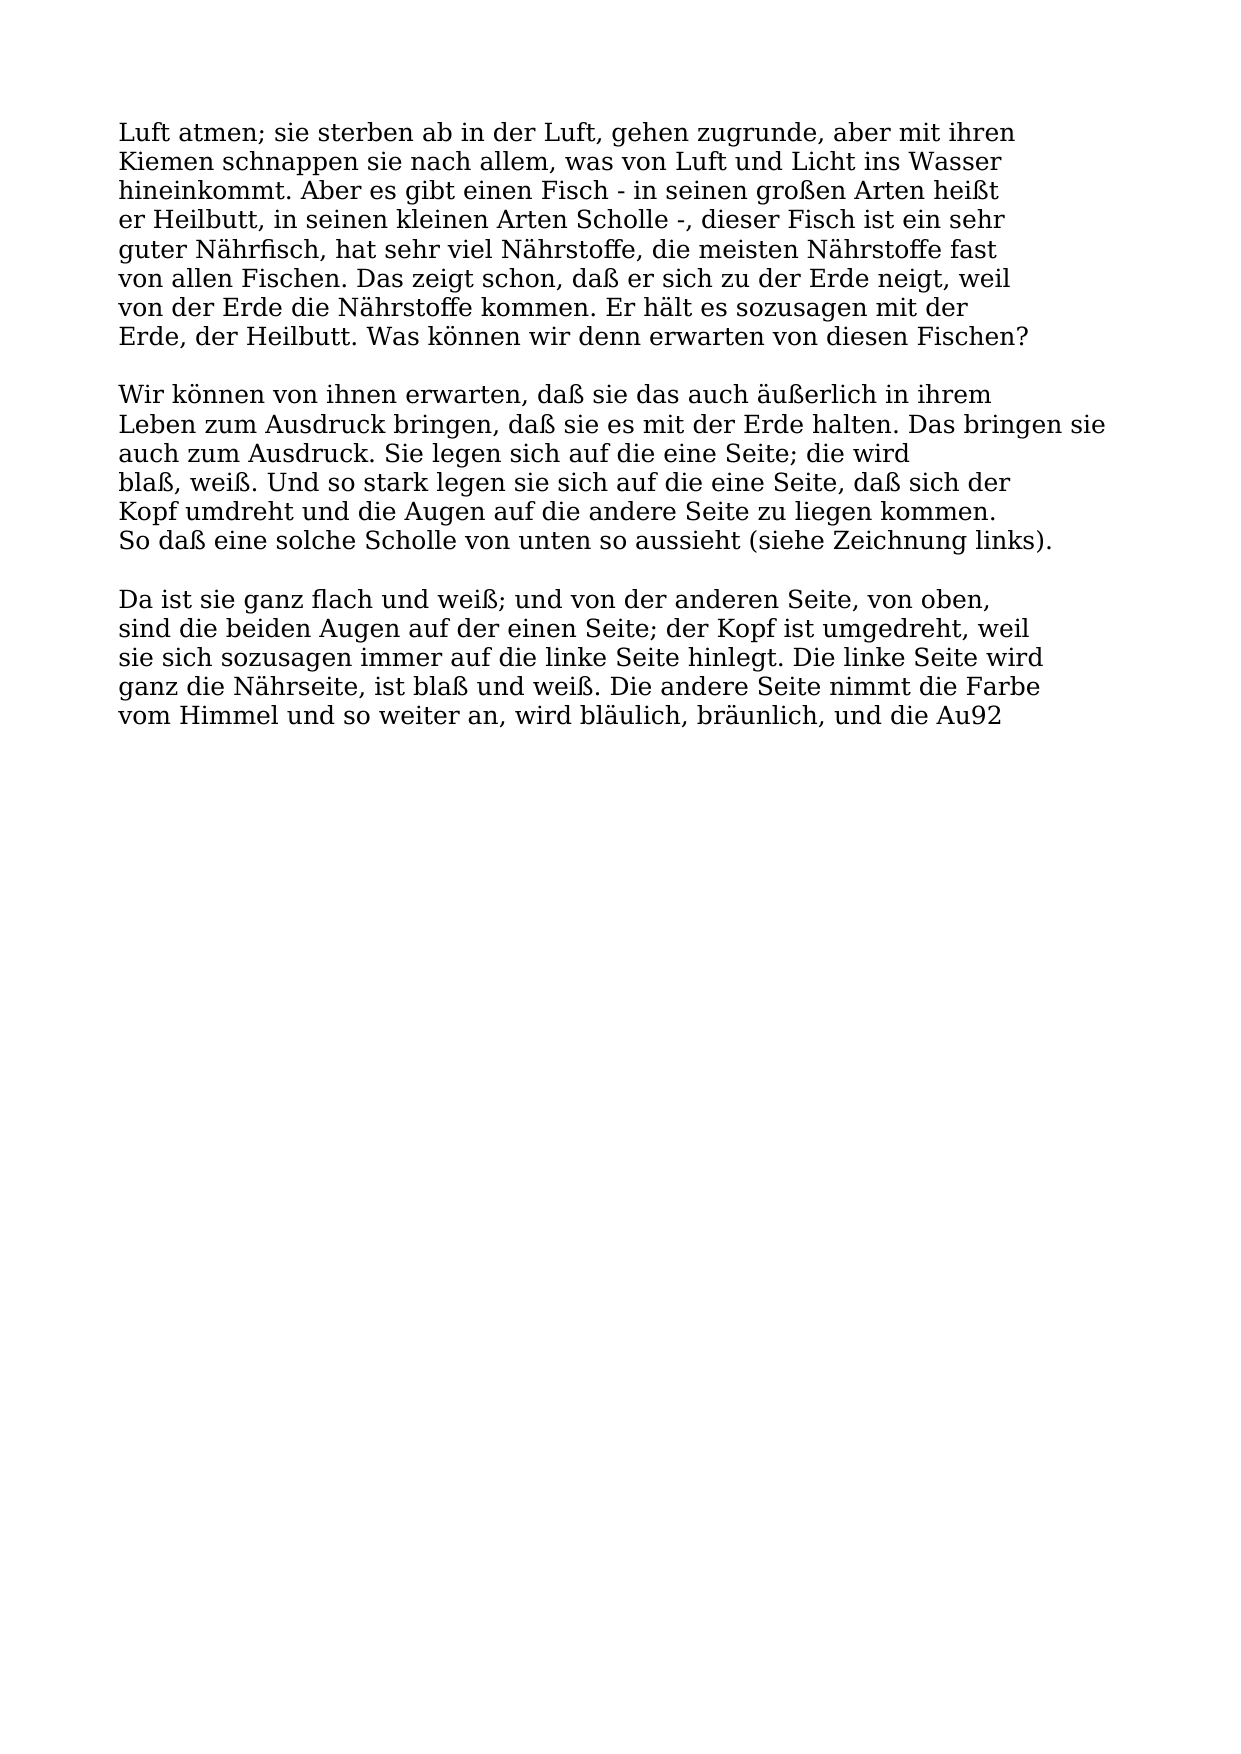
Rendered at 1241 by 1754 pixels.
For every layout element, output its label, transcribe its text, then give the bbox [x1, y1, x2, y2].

text ganz die Nährseite, ist blaß und weiß. Die andere Seite nimmt die Farbe [118, 672, 1122, 701]
text sind die beiden Augen auf der einen Seite; der Kopf ist umgedreht, weil [118, 614, 1122, 643]
text hineinkommt. Aber es gibt einen Fisch - in seinen großen Arten heißt [118, 176, 1122, 206]
text Luft atmen; sie sterben ab in der Luft, gehen zugrunde, aber mit ihren [118, 118, 1122, 147]
text Erde, der Heilbutt. Was können wir denn erwarten von diesen Fischen? [118, 322, 1122, 351]
text sie sich sozusagen immer auf die linke Seite hinlegt. Die linke Seite wird [118, 643, 1122, 672]
text von der Erde die Nährstoffe kommen. Er hält es sozusagen mit der [118, 293, 1122, 322]
text Kopf umdreht und die Augen auf die andere Seite zu liegen kommen. [118, 497, 1122, 526]
text vom Himmel und so weiter an, wird bläulich, bräunlich, und die Au92 [118, 701, 1122, 731]
text Wir können von ihnen erwarten, daß sie das auch äußerlich in ihrem [118, 381, 1122, 410]
text Da ist sie ganz flach und weiß; und von der anderen Seite, von oben, [118, 585, 1122, 614]
text er Heilbutt, in seinen kleinen Arten Scholle -, dieser Fisch ist ein sehr [118, 206, 1122, 235]
text blaß, weiß. Und so stark legen sie sich auf die eine Seite, daß sich der [118, 468, 1122, 497]
text guter Nährfisch, hat sehr viel Nährstoffe, die meisten Nährstoffe fast [118, 235, 1122, 264]
text Kiemen schnappen sie nach allem, was von Luft und Licht ins Wasser [118, 147, 1122, 176]
text Leben zum Ausdruck bringen, daß sie es mit der Erde halten. Das bringen sie auch zum Ausdruck. Sie legen sich auf die eine Seite; die wird [118, 410, 1122, 468]
text von allen Fischen. Das zeigt schon, daß er sich zu der Erde neigt, weil [118, 264, 1122, 293]
text So daß eine solche Scholle von unten so aussieht (siehe Zeichnung links). [118, 526, 1122, 556]
